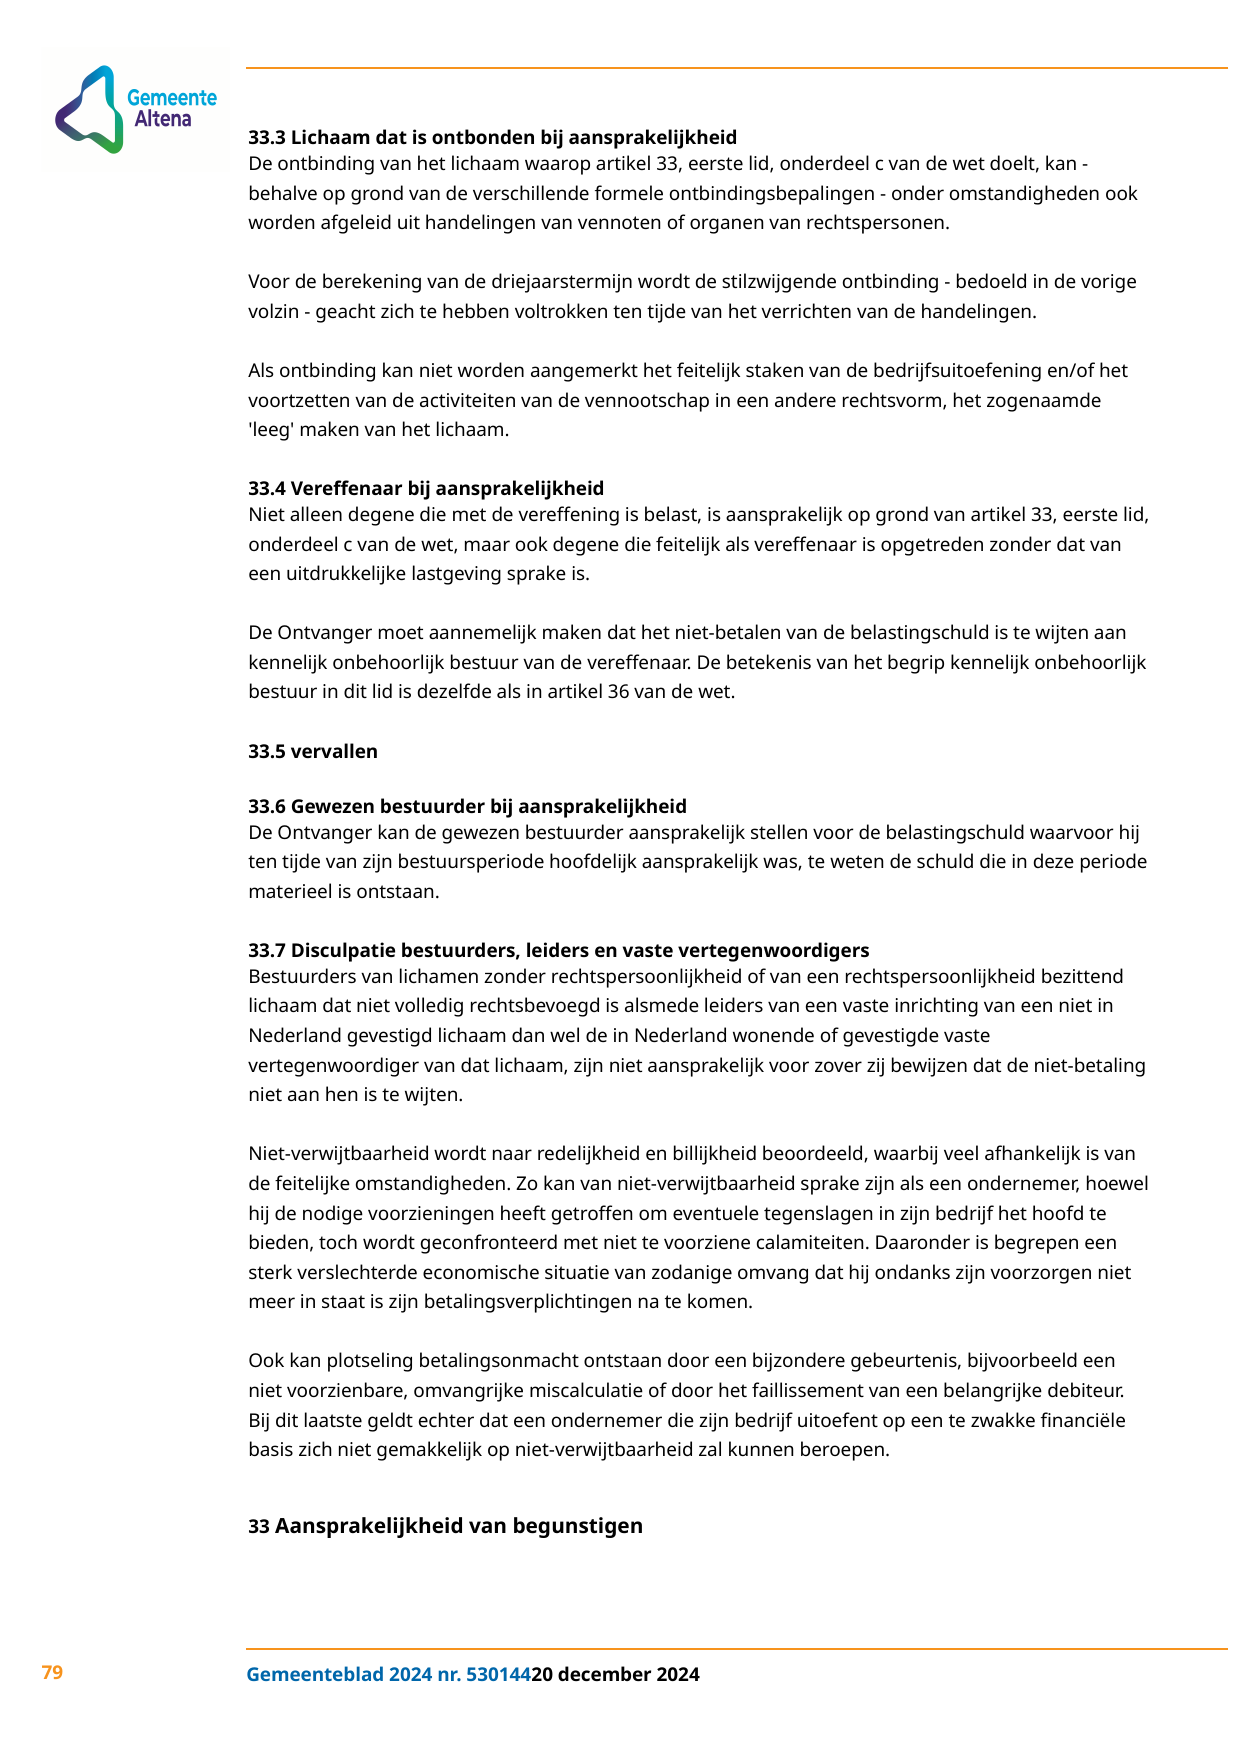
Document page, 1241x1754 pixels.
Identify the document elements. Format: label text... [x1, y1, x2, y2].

text 33.3 Lichaam dat is ontbonden bij aansprakelijkheid [248, 124, 1152, 150]
text De Ontvanger kan de gewezen bestuurder aansprakelijk stellen voor de belastingschuld waarvoor hij ten tijde van zijn bestuursperiode hoofdelijk aansprakelijk was, te weten de schuld die in deze periode materieel is ontstaan. [248, 819, 1152, 904]
text Niet-verwijtbaarheid wordt naar redelijkheid en billijkheid beoordeeld, waarbij veel afhankelijk is van de feitelijke omstandigheden. Zo kan van niet-verwijtbaarheid sprake zijn als een ondernemer, hoewel hij de nodige voorzieningen heeft getroffen om eventuele tegenslagen in zijn bedrijf het hoofd te bieden, toch wordt geconfronteerd met niet te voorziene calamiteiten. Daaronder is begrepen een sterk verslechterde economische situatie van zodanige omvang dat hij ondanks zijn voorzorgen niet meer in staat is zijn betalingsverplichtingen na te komen. [248, 1141, 1152, 1314]
text De ontbinding van het lichaam waarop artikel 33, eerste lid, onderdeel c van de wet doelt, kan - behalve op grond van de verschillende formele ontbindingsbepalingen - onder omstandigheden ook worden afgeleid uit handelingen van vennoten of organen van rechtspersonen. [248, 150, 1152, 235]
text Bestuurders van lichamen zonder rechtspersoonlijkheid of van een rechtspersoonlijkheid bezittend lichaam dat niet volledig rechtsbevoegd is alsmede leiders van een vaste inrichting van een niet in Nederland gevestigd lichaam dan wel de in Nederland wonende of gevestigde vaste vertegenwoordiger van dat lichaam, zijn niet aansprakelijk voor zover zij bewijzen dat de niet-betaling niet aan hen is te wijten. [248, 963, 1152, 1107]
text 33.6 Gewezen bestuurder bij aansprakelijkheid [248, 793, 1152, 819]
text Als ontbinding kan niet worden aangemerkt het feitelijk staken van de bedrijfsuitoefening en/of het voortzetten van de activiteiten van de vennootschap in een andere rechtsvorm, het zogenaamde 'leeg' maken van het lichaam. [248, 357, 1152, 442]
text Voor de berekening van de driejaarstermijn wordt de stilzwijgende ontbinding - bedoeld in de vorige volzin - geacht zich te hebben voltrokken ten tijde van het verrichten van de handelingen. [248, 268, 1152, 324]
text Niet alleen degene die met de vereffening is belast, is aansprakelijk op grond van artikel 33, eerste lid, onderdeel c van de wet, maar ook degene die feitelijk als vereffenaar is opgetreden zonder dat van een uitdrukkelijke lastgeving sprake is. [248, 501, 1152, 586]
text 33.4 Vereffenaar bij aansprakelijkheid [248, 476, 1152, 501]
text 33 Aansprakelijkheid van begunstigen [248, 1512, 1152, 1540]
text 33.5 vervallen [248, 738, 1152, 764]
text 33.7 Disculpatie bestuurders, leiders en vaste vertegenwoordigers [248, 937, 1152, 963]
picture [41, 47, 231, 172]
text Ook kan plotseling betalingsonmacht ontstaan door een bijzondere gebeurtenis, bijvoorbeeld een niet voorzienbare, omvangrijke miscalculatie of door het faillissement van een belangrijke debiteur. Bij dit laatste geldt echter dat een ondernemer die zijn bedrijf uitoefent op een te zwakke financiële basis zich niet gemakkelijk op niet-verwijtbaarheid zal kunnen beroepen. [248, 1348, 1152, 1462]
text De Ontvanger moet aannemelijk maken dat het niet-betalen van de belastingschuld is te wijten aan kennelijk onbehoorlijk bestuur van de vereffenaar. De betekenis van het begrip kennelijk onbehoorlijk bestuur in dit lid is dezelfde als in artikel 36 van de wet. [248, 619, 1152, 704]
